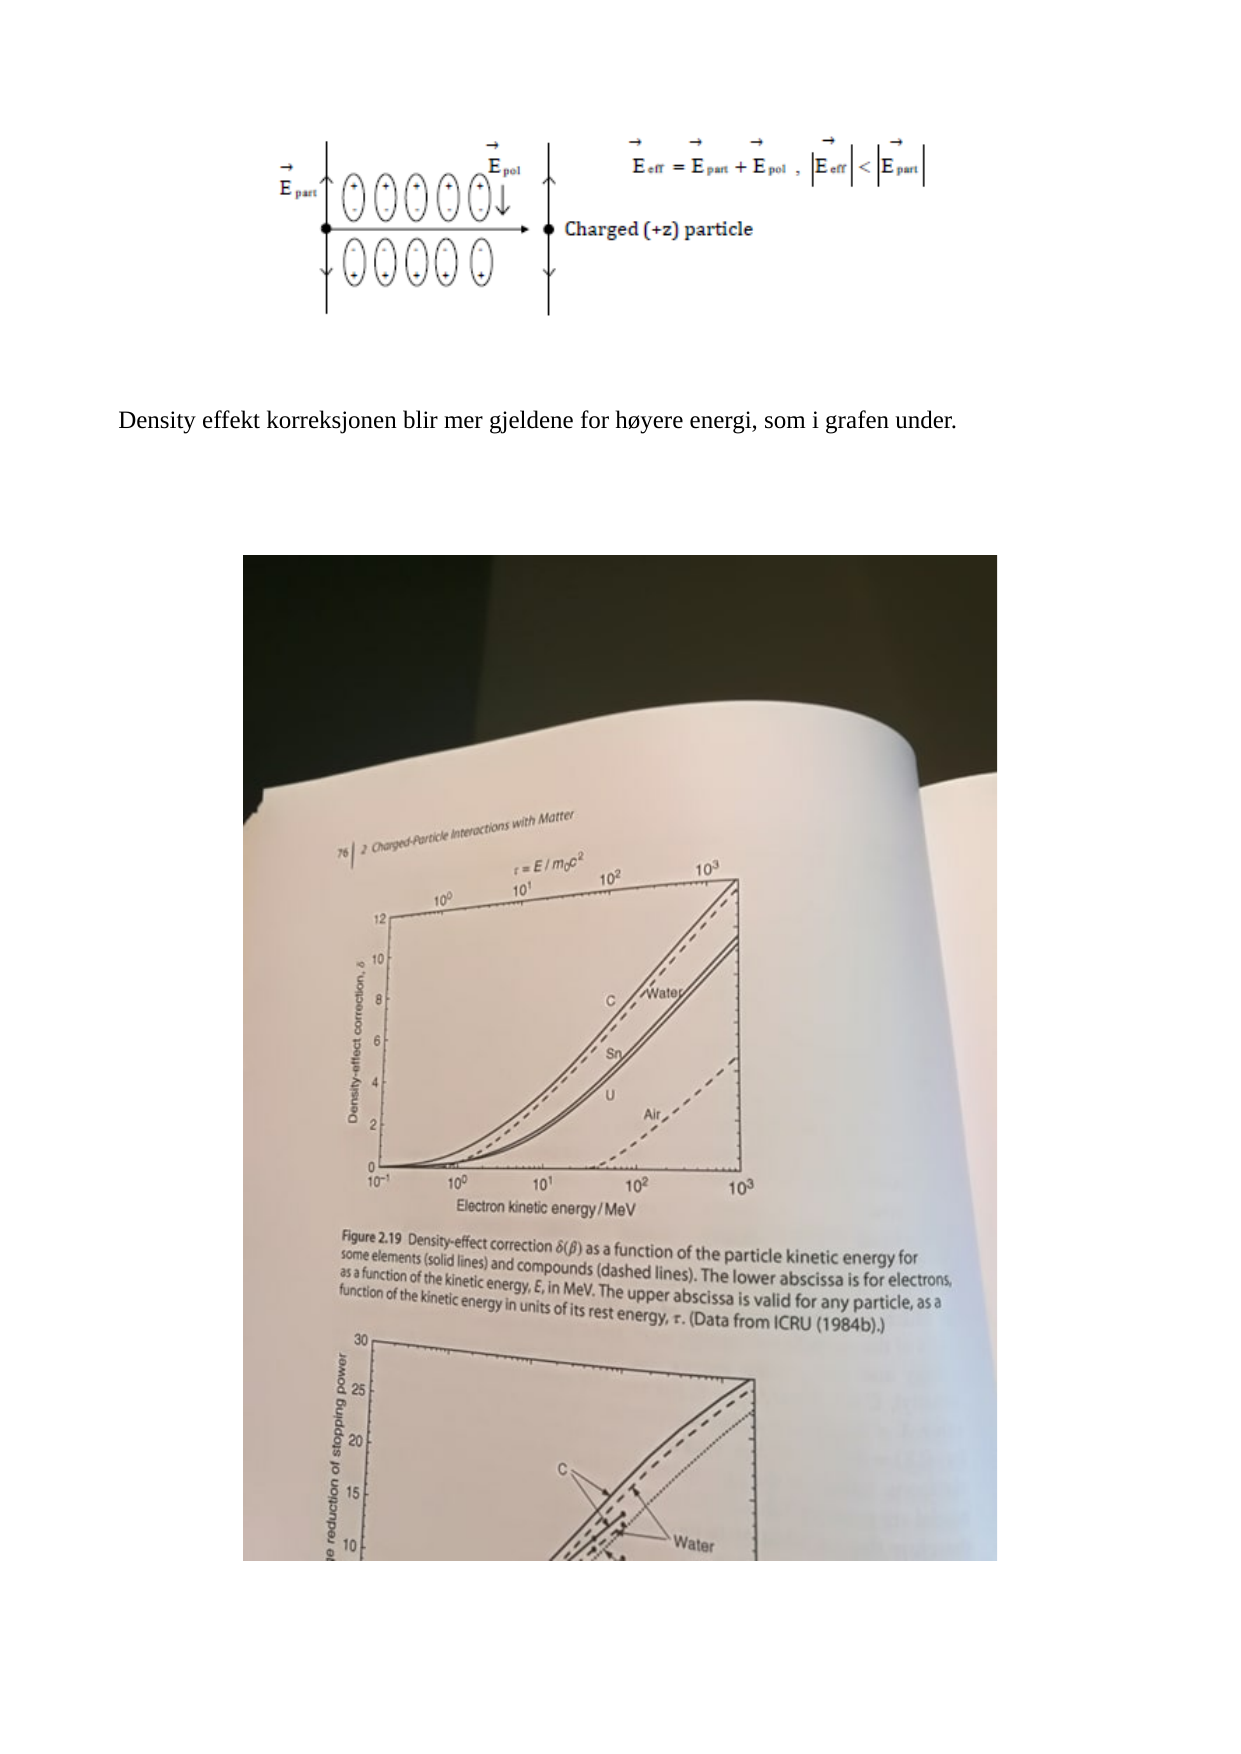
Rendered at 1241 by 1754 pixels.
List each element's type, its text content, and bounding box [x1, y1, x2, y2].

picture [243, 555, 998, 1561]
picture [237, 118, 1003, 322]
text Density effekt korreksjonen blir mer gjeldene for høyere energi, som i grafen under. [118, 406, 1122, 434]
